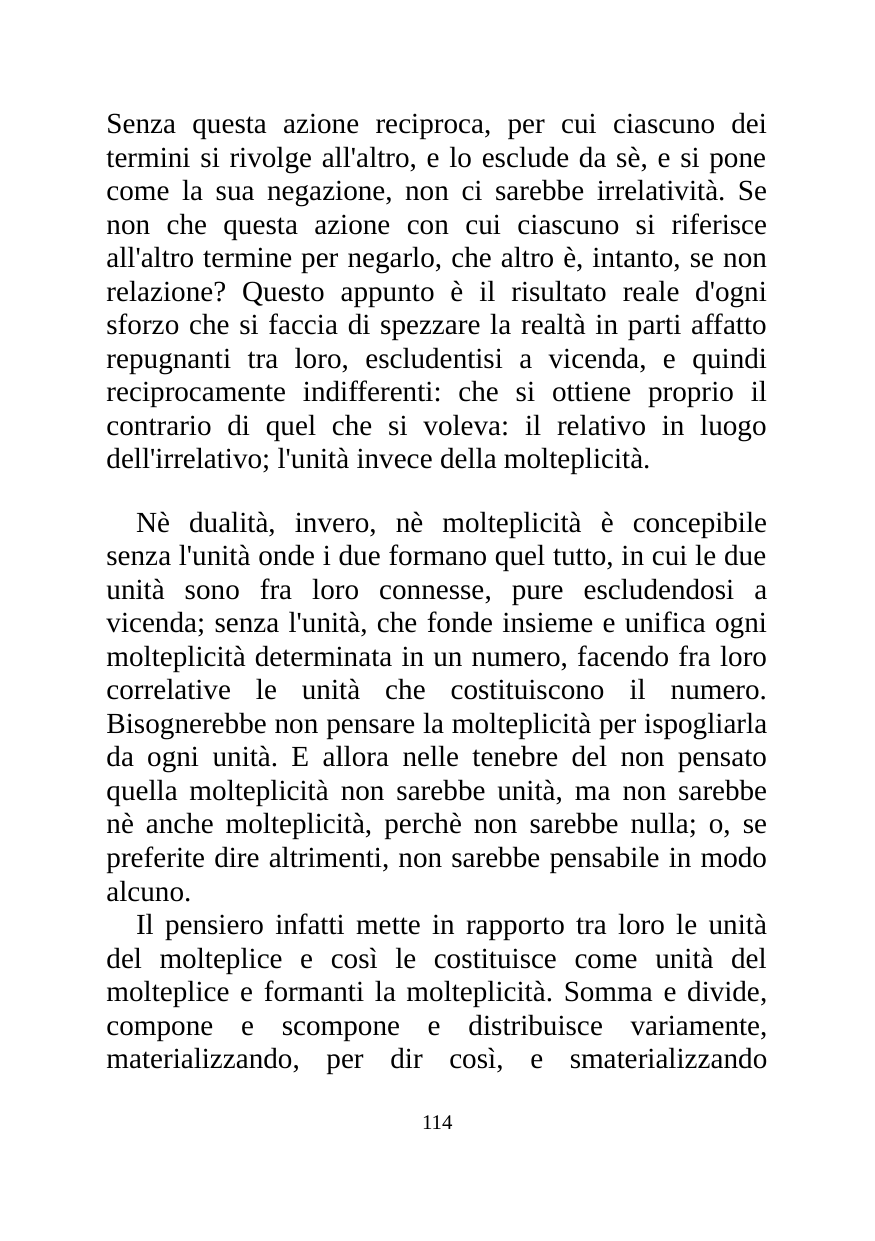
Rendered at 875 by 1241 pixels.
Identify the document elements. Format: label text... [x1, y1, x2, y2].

text Senza questa azione reciproca, per cui ciascuno dei termini si rivolge all'altro, e lo esclude da sè, e si pone come la sua negazione, non ci sarebbe irrelatività. Se non che questa azione con cui ciascuno si riferisce all'altro termine per negarlo, che altro è, intanto, se non relazione? Questo appunto è il risultato reale d'ogni sforzo che si faccia di spezzare la realtà in parti affatto repugnanti tra loro, escludentisi a vicenda, e quindi reciprocamente indifferenti: che si ottiene proprio il contrario di quel che si voleva: il relativo in luogo dell'irrelativo; l'unità invece della molteplicità. [106, 106, 768, 475]
text Il pensiero infatti mette in rapporto tra loro le unità del molteplice e così le costituisce come unità del molteplice e formanti la molteplicità. Somma e divide, compone e scompone e distribuisce variamente, materializzando, per dir così, e smaterializzando [106, 907, 768, 1075]
text Nè dualità, invero, nè molteplicità è concepibile senza l'unità onde i due formano quel tutto, in cui le due unità sono fra loro connesse, pure escludendosi a vicenda; senza l'unità, che fonde insieme e unifica ogni molteplicità determinata in un numero, facendo fra loro correlative le unità che costituiscono il numero. Bisognerebbe non pensare la molteplicità per ispogliarla da ogni unità. E allora nelle tenebre del non pensato quella molteplicità non sarebbe unità, ma non sarebbe nè anche molteplicità, perchè non sarebbe nulla; o, se preferite dire altrimenti, non sarebbe pensabile in modo alcuno. [106, 505, 768, 907]
